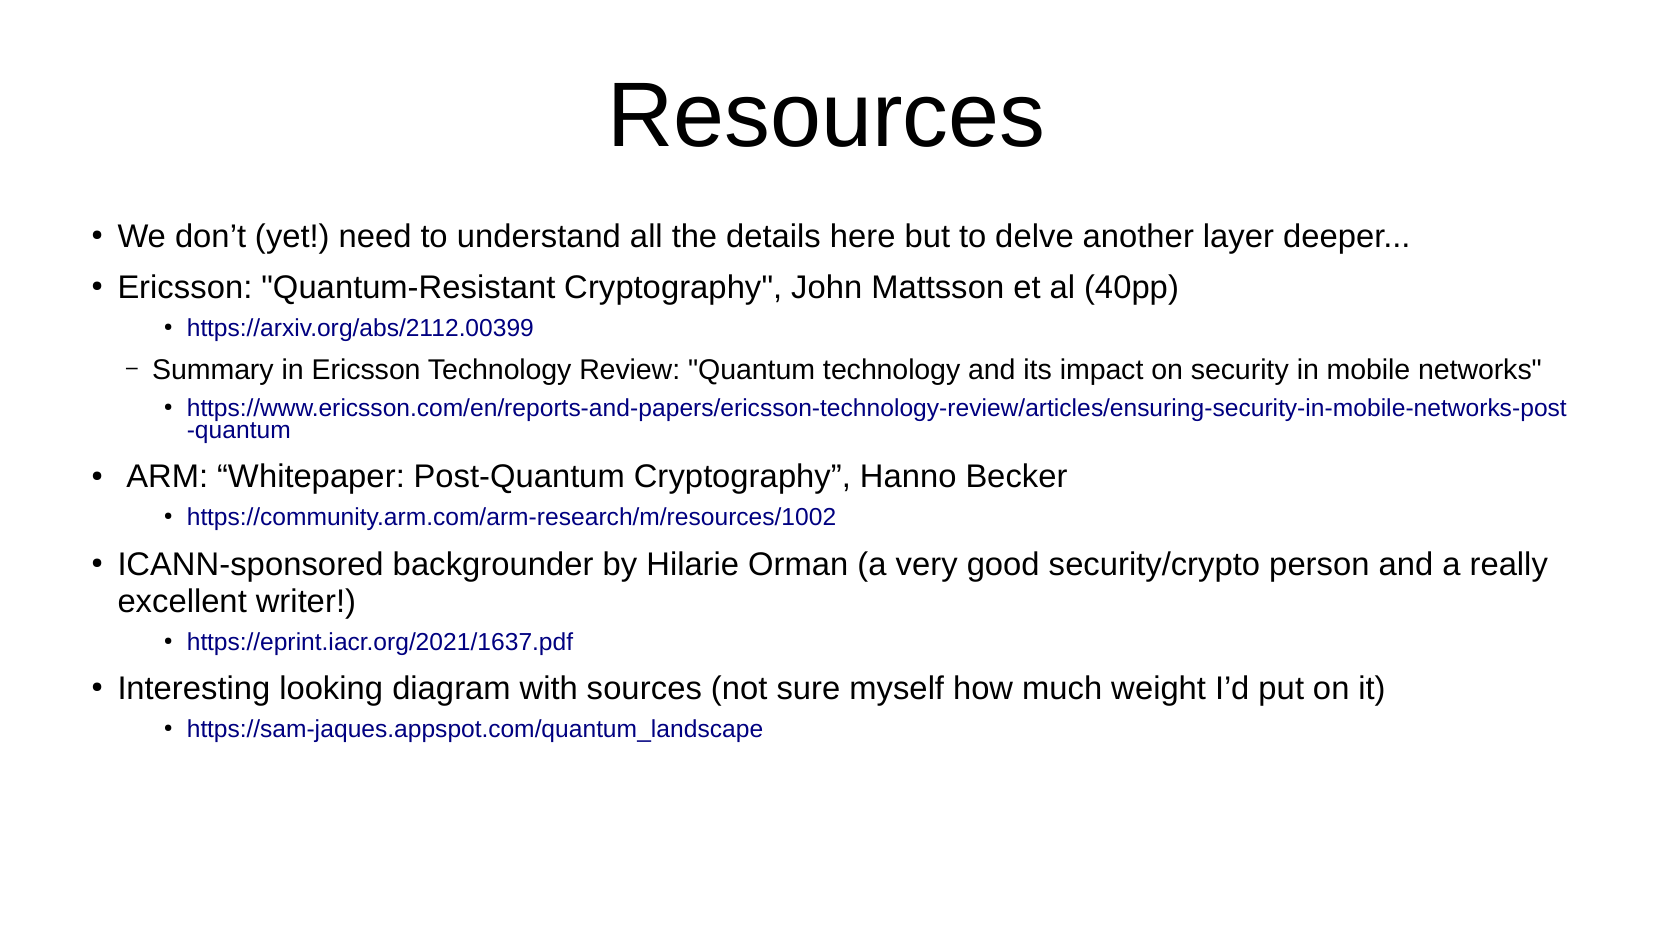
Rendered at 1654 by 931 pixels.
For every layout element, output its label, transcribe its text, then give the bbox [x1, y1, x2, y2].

list We don’t (yet!) need to understand all the details here but to delve another layer deeper... Ericsson: "Quantum-Resistant Cryptography", John Mattsson et al (40pp) https://arxiv.org/abs/2112.00399 Summary in Ericsson Technology Review: "Quantum technology and its impact on security in mobile networks" https://www.ericsson.com/en/reports-and-papers/ericsson-technology-review/articles/ensuring-security-in-mobile-networks-post-quantum ARM: “Whitepaper: Post-Quantum Cryptography”, Hanno Becker https://community.arm.com/arm-research/m/resources/1002 ICANN-sponsored backgrounder by Hilarie Orman (a very good security/crypto person and a really excellent writer!) https://eprint.iacr.org/2021/1637.pdf Interesting looking diagram with sources (not sure myself how much weight I’d put on it) https://sam-jaques.appspot.com/quantum_landscape [82, 217, 1571, 758]
title Resources [82, 37, 1571, 193]
